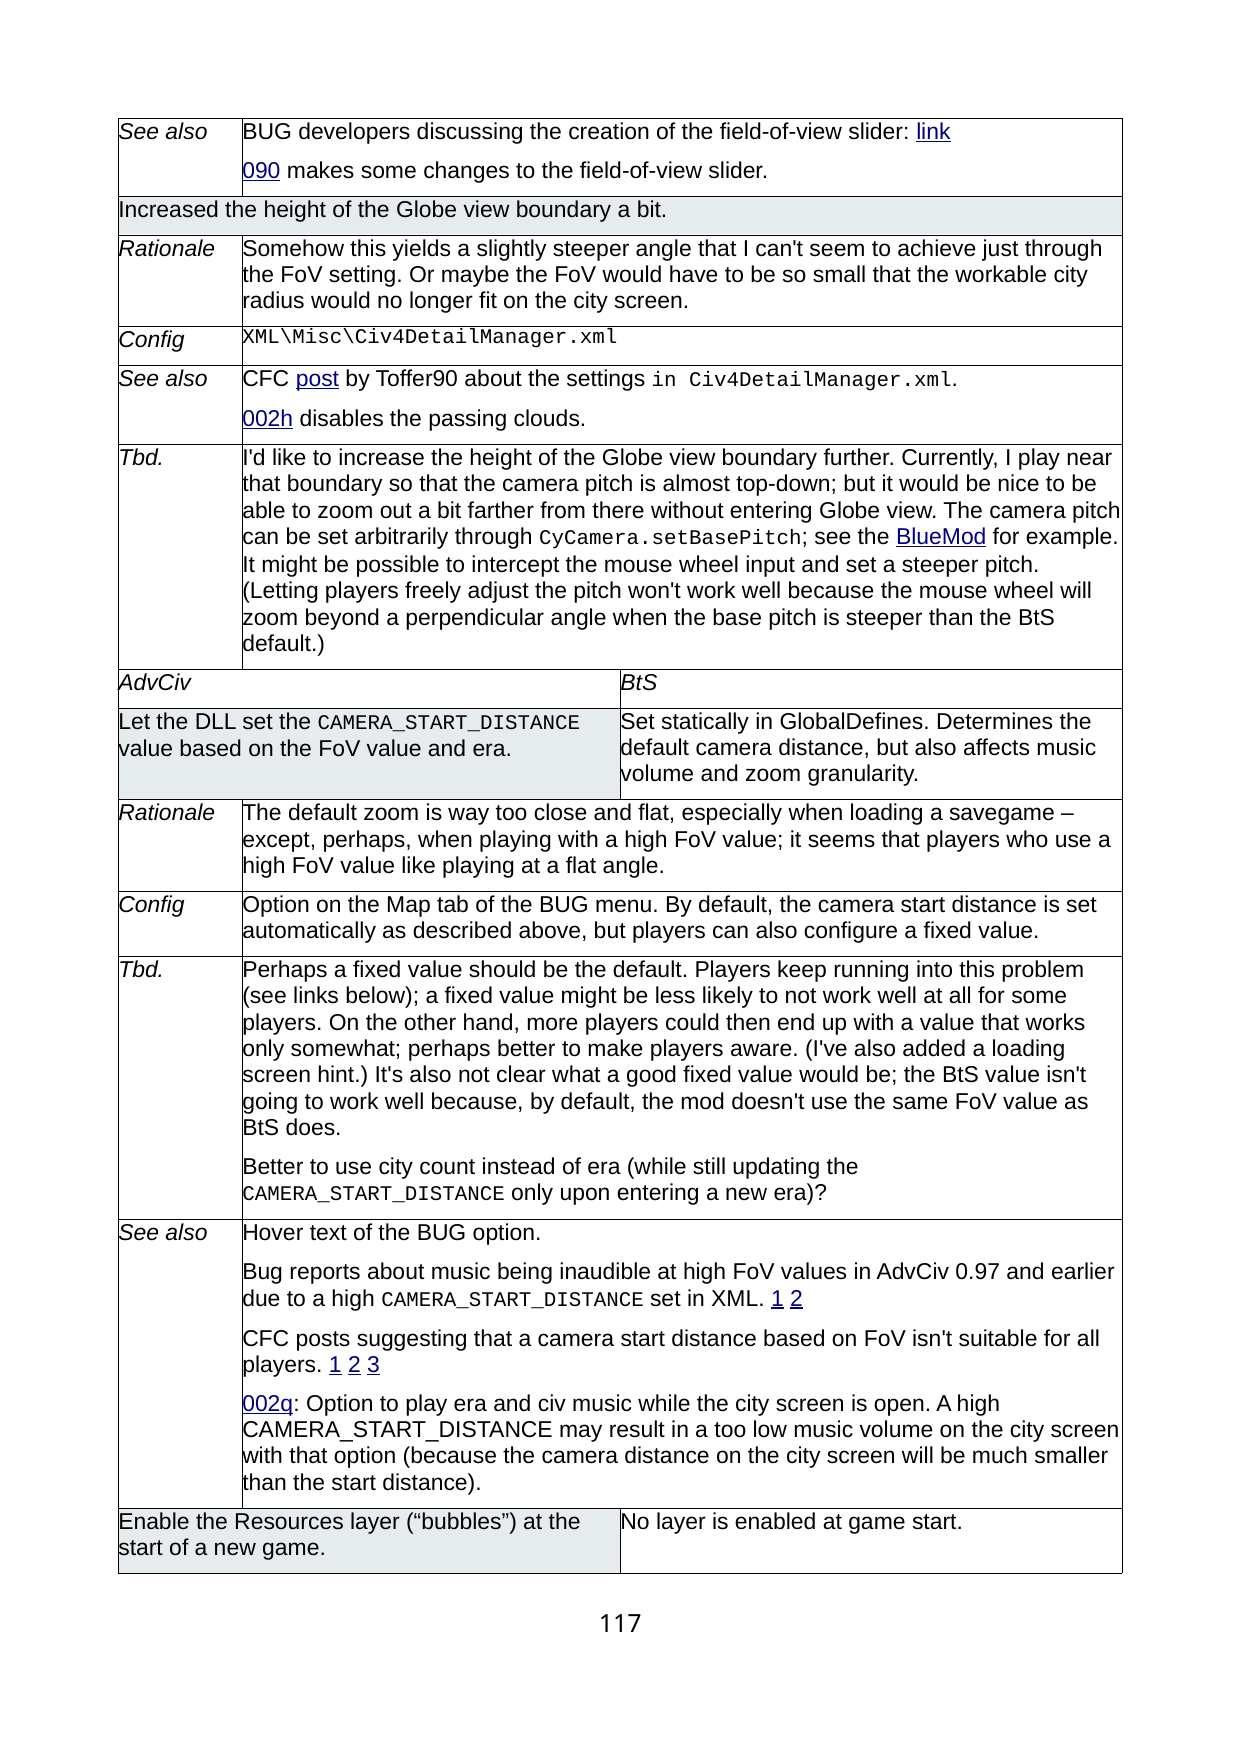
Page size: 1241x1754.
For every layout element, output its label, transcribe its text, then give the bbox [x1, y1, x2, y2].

table_cell Enable the Resources layer (“bubbles”) at the start of a new game. [119, 1509, 620, 1573]
table_cell Rationale [119, 800, 242, 891]
table_cell See also [119, 366, 242, 444]
table_cell AdvCiv [119, 670, 620, 707]
table_cell Rationale [119, 236, 242, 326]
table_cell See also [119, 119, 242, 196]
table_cell Perhaps a fixed value should be the default. Players keep running into this problem (see links below); a fixed value might be less likely to not work well at all for some players. On the other hand, more players could then end up with a value that works only somewhat; perhaps better to make players aware. (I've also added a loading screen hint.) It's also not clear what a good fixed value would be; the BtS value isn't going to work well because, by default, the mod doesn't use the same FoV value as BtS does. Better to use city count instead of era (while still updating the CAMERA_START_DISTANCE only upon entering a new era)? [243, 957, 1122, 1219]
table_cell Somehow this yields a slightly steeper angle that I can't seem to achieve just through the FoV setting. Or maybe the FoV would have to be so small that the workable city radius would no longer fit on the city screen. [243, 236, 1122, 326]
table_cell BUG developers discussing the creation of the field-of-view slider: link 090 makes some changes to the field-of-view slider. [243, 119, 1122, 196]
table_cell Hover text of the BUG option. Bug reports about music being inaudible at high FoV values in AdvCiv 0.97 and earlier due to a high CAMERA_START_DISTANCE set in XML. 1 2 CFC posts suggesting that a camera start distance based on FoV isn't suitable for all players. 1 2 3 002q: Option to play era and civ music while the city screen is open. A high CAMERA_START_DISTANCE may result in a too low music volume on the city screen with that option (because the camera distance on the city screen will be much smaller than the start distance). [243, 1220, 1122, 1507]
table_cell Config [119, 892, 242, 956]
table_cell No layer is enabled at game start. [621, 1509, 1122, 1573]
table_cell Let the DLL set the CAMERA_START_DISTANCE value based on the FoV value and era. [119, 709, 620, 799]
table_cell I'd like to increase the height of the Globe view boundary further. Currently, I play near that boundary so that the camera pitch is almost top-down; but it would be nice to be able to zoom out a bit farther from there without entering Globe view. The camera pitch can be set arbitrarily through CyCamera.setBasePitch; see the BlueMod for example. It might be possible to intercept the mouse wheel input and set a steeper pitch. (Letting players freely adjust the pitch won't work well because the mouse wheel will zoom beyond a perpendicular angle when the base pitch is steeper than the BtS default.) [243, 445, 1122, 669]
table_cell Config [119, 327, 242, 365]
table_cell The default zoom is way too close and flat, especially when loading a savegame – except, perhaps, when playing with a high FoV value; it seems that players who use a high FoV value like playing at a flat angle. [243, 800, 1122, 891]
table_cell Option on the Map tab of the BUG menu. By default, the camera start distance is set automatically as described above, but players can also configure a fixed value. [243, 892, 1122, 956]
table_cell Increased the height of the Globe view boundary a bit. [119, 197, 1122, 234]
table_cell CFC post by Toffer90 about the settings in Civ4DetailManager.xml. 002h disables the passing clouds. [243, 366, 1122, 444]
table_cell BtS [621, 670, 1122, 707]
table_cell Tbd. [119, 445, 242, 669]
table_cell XML\Misc\Civ4DetailManager.xml [243, 327, 1122, 365]
table_cell Set statically in GlobalDefines. Determines the default camera distance, but also affects music volume and zoom granularity. [621, 709, 1122, 799]
table_cell See also [119, 1220, 242, 1507]
table_cell Tbd. [119, 957, 242, 1219]
